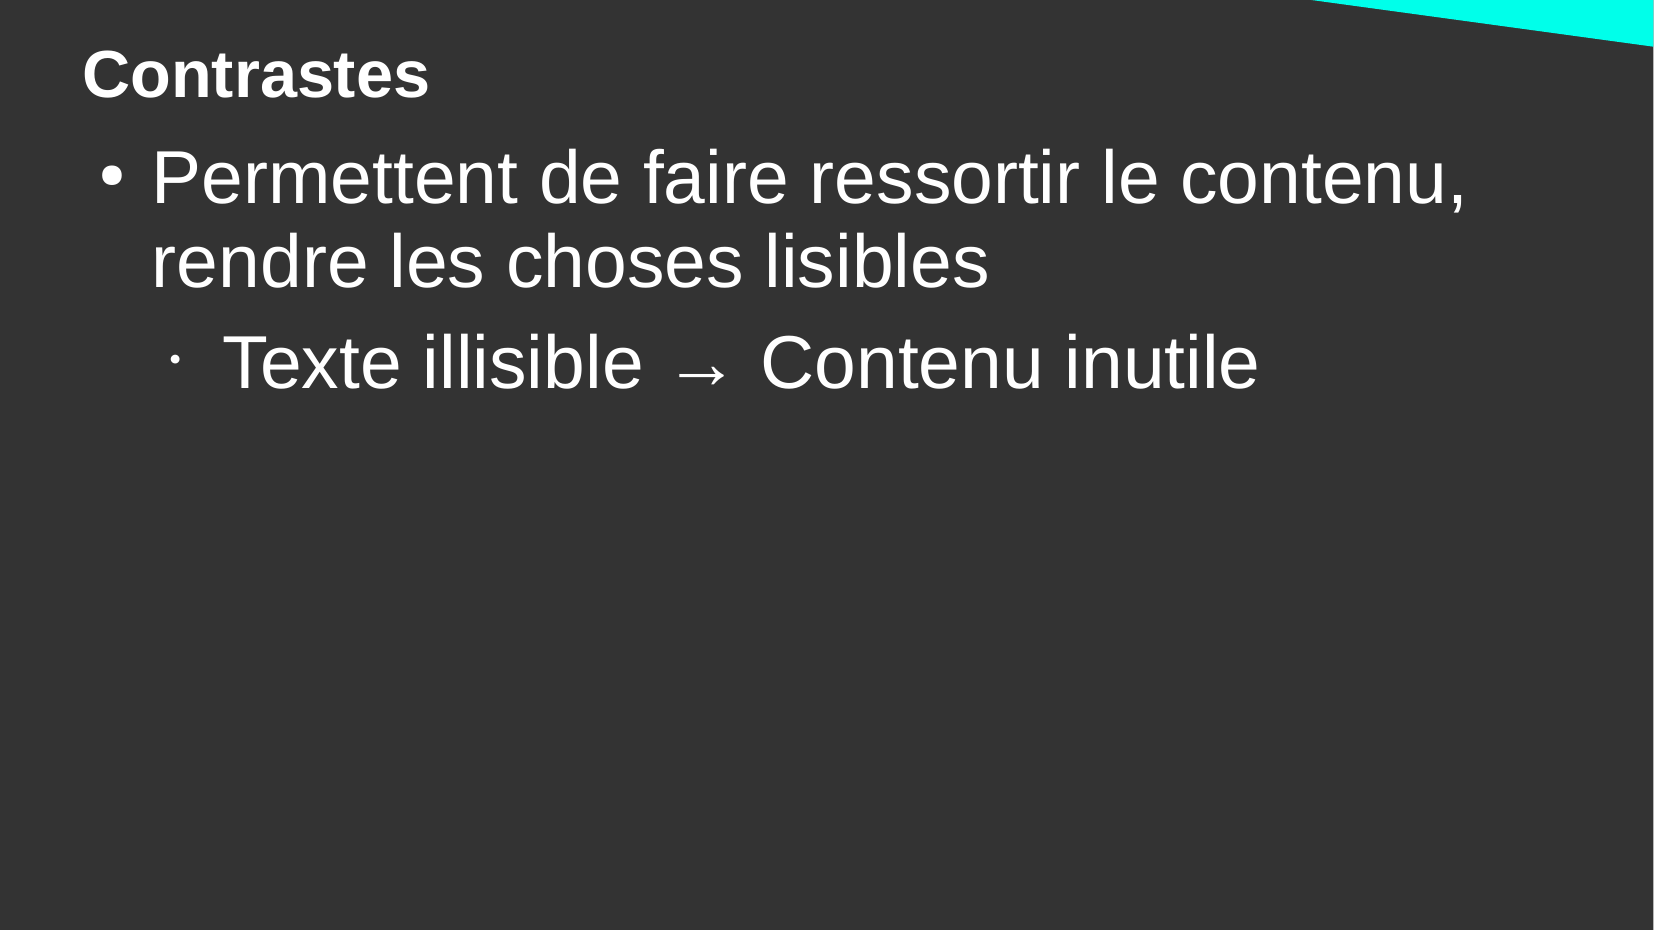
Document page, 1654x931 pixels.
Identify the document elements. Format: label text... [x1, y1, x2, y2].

text_box [1311, 0, 1654, 47]
list Permettent de faire ressortir le contenu, rendre les choses lisibles Texte illisible → Contenu inutile [80, 135, 1620, 709]
title Contrastes [82, 37, 1571, 114]
